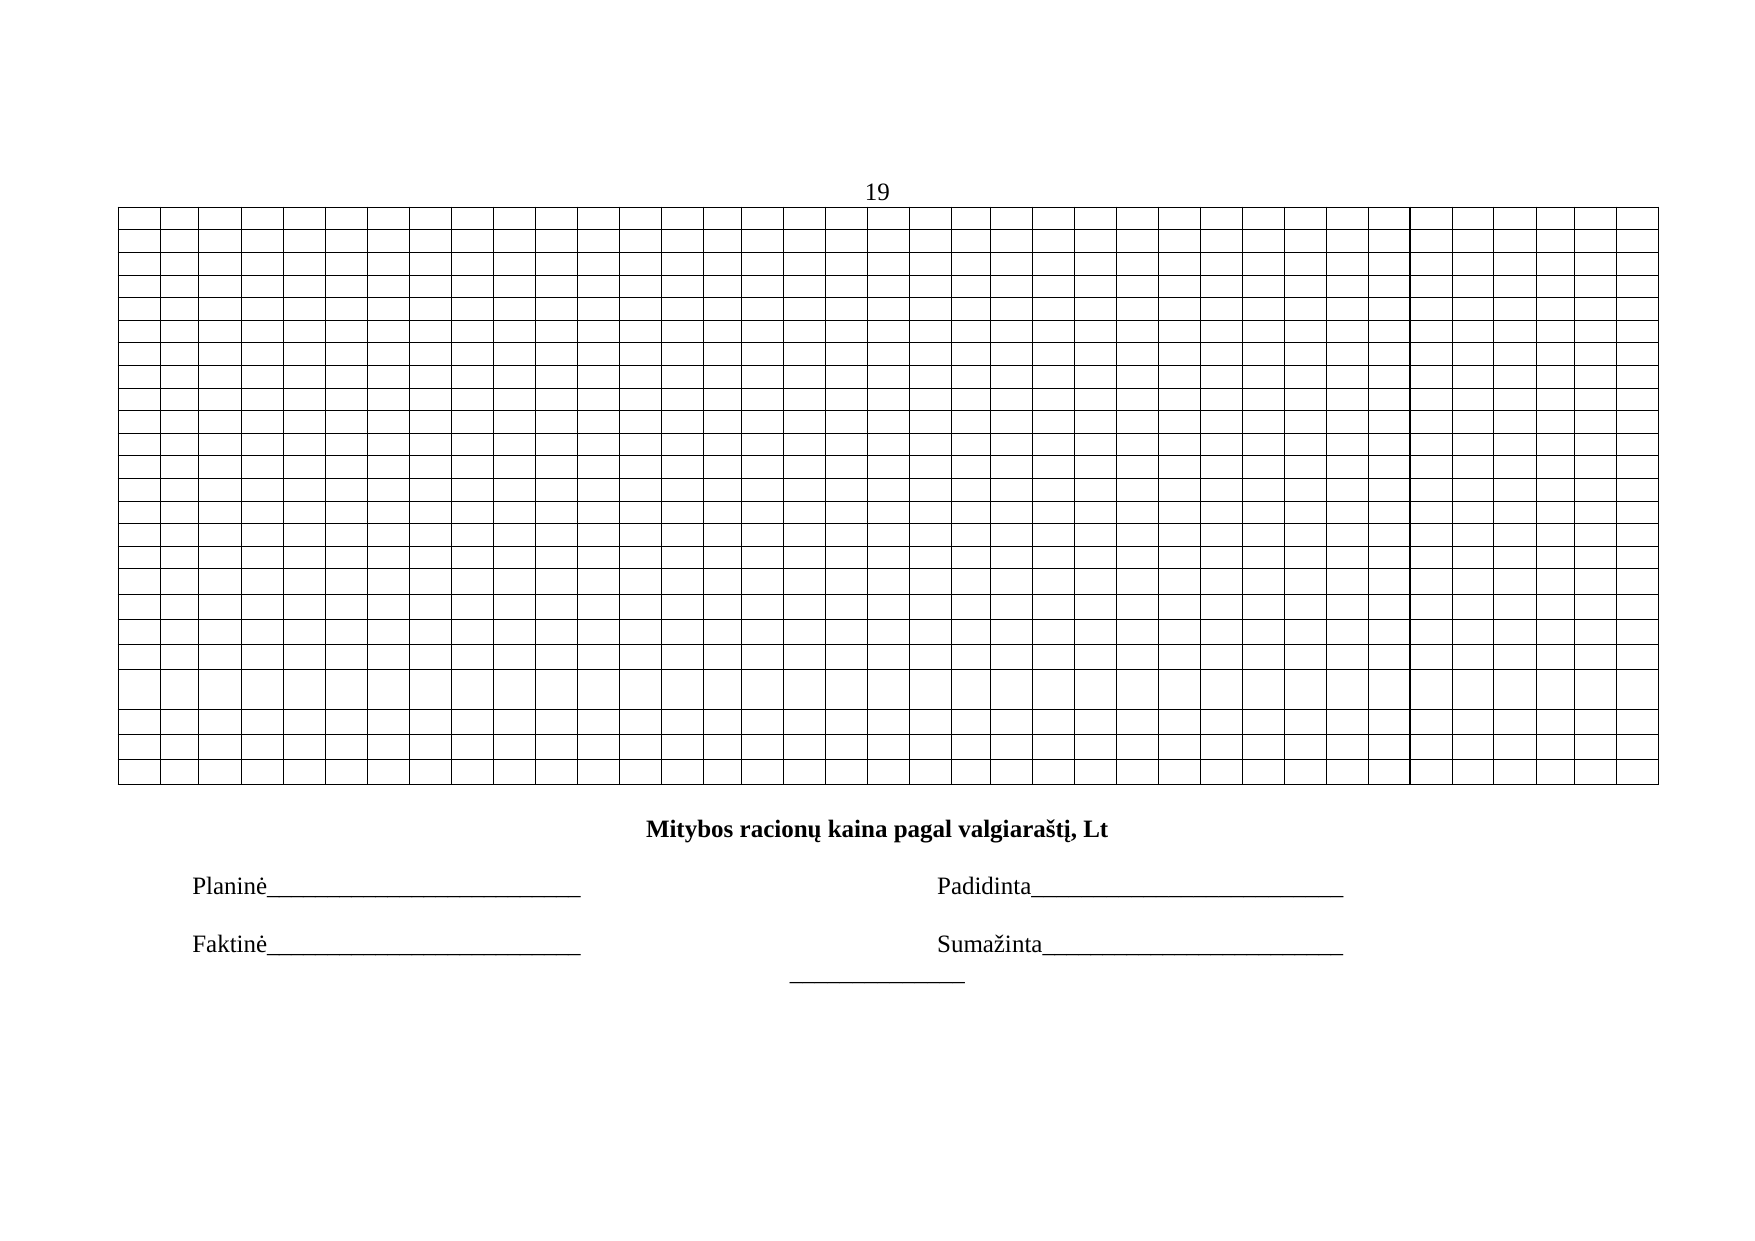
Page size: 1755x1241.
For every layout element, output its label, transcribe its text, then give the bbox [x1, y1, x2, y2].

table_cell [410, 502, 451, 523]
table_cell [742, 434, 783, 455]
table_cell [620, 524, 661, 546]
table_cell [620, 276, 661, 297]
table_cell [1617, 524, 1658, 546]
table_cell [868, 434, 909, 455]
table_cell [1411, 321, 1452, 342]
table_cell [410, 620, 451, 644]
table_cell [1369, 620, 1409, 644]
table_cell [326, 389, 367, 410]
table_cell [1159, 456, 1200, 478]
table_cell [1411, 710, 1452, 734]
table_cell [368, 670, 409, 709]
table_cell [1159, 434, 1200, 455]
table_cell [784, 208, 825, 229]
table_cell [1453, 547, 1493, 568]
table_cell [1537, 620, 1574, 644]
table_cell [1243, 208, 1284, 229]
table_cell [1411, 276, 1452, 297]
table_cell [952, 434, 990, 455]
table_cell [161, 208, 198, 229]
table_cell [326, 502, 367, 523]
table_cell [578, 230, 619, 252]
table_cell [991, 230, 1032, 252]
table_cell [1411, 411, 1452, 433]
table_cell [536, 502, 577, 523]
table_cell [1201, 411, 1242, 433]
table_cell [1075, 502, 1116, 523]
table_cell [826, 411, 867, 433]
table_cell [868, 735, 909, 759]
table_cell [578, 735, 619, 759]
table_cell [1033, 710, 1074, 734]
table_cell [1617, 230, 1658, 252]
table_cell [326, 524, 367, 546]
table_cell [1575, 479, 1616, 501]
table_cell [578, 434, 619, 455]
table_cell [662, 208, 703, 229]
table_cell [242, 547, 283, 568]
table_cell [662, 620, 703, 644]
table_cell [1537, 595, 1574, 618]
table_cell [1075, 645, 1116, 669]
table_cell [620, 645, 661, 669]
table_cell [1159, 366, 1200, 387]
table_cell [1453, 479, 1493, 501]
table_cell [1617, 321, 1658, 342]
table_cell [452, 298, 493, 320]
table_cell [868, 595, 909, 618]
table_cell [161, 230, 198, 252]
table_cell [742, 645, 783, 669]
table_cell [742, 670, 783, 709]
table_cell [410, 569, 451, 593]
table_cell [620, 502, 661, 523]
table_cell [742, 502, 783, 523]
table_cell [1201, 670, 1242, 709]
table_cell [1453, 343, 1493, 365]
table_cell [662, 411, 703, 433]
table_cell [1327, 230, 1368, 252]
table_cell [1075, 456, 1116, 478]
table_cell [494, 208, 535, 229]
table_cell [910, 321, 951, 342]
table_cell [1617, 411, 1658, 433]
table_cell [452, 710, 493, 734]
table_cell [1327, 645, 1368, 669]
table_cell [1033, 760, 1074, 784]
table_cell [991, 253, 1032, 274]
table_cell [826, 502, 867, 523]
table_cell [1285, 645, 1326, 669]
table_cell [1453, 524, 1493, 546]
table_cell [1243, 569, 1284, 593]
table_cell [1201, 735, 1242, 759]
table_cell [1537, 321, 1574, 342]
table_cell [536, 321, 577, 342]
table_cell [620, 595, 661, 618]
table_cell [1075, 569, 1116, 593]
table_cell [1159, 276, 1200, 297]
table_cell [1285, 230, 1326, 252]
table_cell [991, 321, 1032, 342]
table_cell [326, 208, 367, 229]
table_cell [326, 343, 367, 365]
table_cell [242, 276, 283, 297]
table_cell [868, 524, 909, 546]
table_cell [494, 670, 535, 709]
table_cell [284, 298, 325, 320]
table_cell [742, 760, 783, 784]
table_cell [1537, 343, 1574, 365]
table_cell [1575, 595, 1616, 618]
table_cell [1285, 502, 1326, 523]
table_cell [452, 366, 493, 387]
table_cell [1201, 253, 1242, 274]
table_cell [1075, 670, 1116, 709]
table_cell [826, 524, 867, 546]
table_cell [784, 389, 825, 410]
table_cell [494, 456, 535, 478]
table_cell [1537, 645, 1574, 669]
table_cell [1201, 645, 1242, 669]
table_cell [826, 253, 867, 274]
table_cell [991, 479, 1032, 501]
table_cell [494, 389, 535, 410]
table_cell [161, 253, 198, 274]
table_cell [1033, 569, 1074, 593]
table_cell [991, 735, 1032, 759]
table_cell [161, 645, 198, 669]
table_cell [952, 760, 990, 784]
table_cell [1575, 366, 1616, 387]
table_cell [1033, 595, 1074, 618]
table_cell [704, 524, 741, 546]
table_cell [991, 502, 1032, 523]
table_cell [952, 547, 990, 568]
table_cell [1159, 620, 1200, 644]
table_cell [910, 569, 951, 593]
table_cell [161, 595, 198, 618]
table_cell [620, 456, 661, 478]
table_cell [1285, 547, 1326, 568]
table_cell [1117, 760, 1158, 784]
table_cell [620, 479, 661, 501]
table_cell [119, 710, 160, 734]
table_cell [1285, 479, 1326, 501]
table_cell [242, 595, 283, 618]
table_cell [1369, 456, 1409, 478]
table_cell [704, 298, 741, 320]
table_cell [1494, 524, 1536, 546]
table_cell [578, 502, 619, 523]
table_cell [868, 502, 909, 523]
table_cell [368, 208, 409, 229]
table_cell [1285, 343, 1326, 365]
table_cell [742, 479, 783, 501]
table_cell [1285, 524, 1326, 546]
table_cell [536, 524, 577, 546]
table_cell [952, 645, 990, 669]
table_cell [1575, 230, 1616, 252]
table_cell [1159, 253, 1200, 274]
table_cell [1494, 620, 1536, 644]
table_cell [578, 670, 619, 709]
table_cell [368, 434, 409, 455]
table_cell [1411, 208, 1452, 229]
table_cell [1075, 710, 1116, 734]
table_cell [578, 208, 619, 229]
table_cell [784, 366, 825, 387]
table_cell [1117, 645, 1158, 669]
table_cell [868, 569, 909, 593]
table_cell [161, 569, 198, 593]
table_cell [868, 389, 909, 410]
table_cell [1369, 710, 1409, 734]
table_cell [1411, 735, 1452, 759]
table_cell [704, 569, 741, 593]
table_cell [1453, 411, 1493, 433]
table_cell [1033, 735, 1074, 759]
table_cell [662, 276, 703, 297]
table_cell [494, 620, 535, 644]
table_cell [1075, 595, 1116, 618]
table_cell [620, 620, 661, 644]
table_cell [368, 645, 409, 669]
table_cell [1327, 343, 1368, 365]
table_cell [368, 253, 409, 274]
table_cell [1201, 208, 1242, 229]
table_cell [1285, 298, 1326, 320]
table_cell [368, 760, 409, 784]
table_cell [1033, 645, 1074, 669]
table_cell [1617, 298, 1658, 320]
table_cell [784, 276, 825, 297]
table_cell [1285, 411, 1326, 433]
table_cell [991, 760, 1032, 784]
table_cell [1201, 389, 1242, 410]
table_cell [1453, 595, 1493, 618]
table_cell [952, 366, 990, 387]
table_cell [1453, 760, 1493, 784]
table_cell [1617, 620, 1658, 644]
table_cell [1369, 389, 1409, 410]
table_cell [199, 208, 241, 229]
text Mitybos racionų kaina pagal valgiaraštį, Lt [118, 814, 1636, 842]
table_cell [1117, 321, 1158, 342]
table_cell [991, 343, 1032, 365]
table_cell [742, 595, 783, 618]
table_cell [1117, 411, 1158, 433]
table_cell [578, 645, 619, 669]
table_cell [1117, 389, 1158, 410]
table_cell [410, 434, 451, 455]
table_cell [991, 456, 1032, 478]
table_cell [1075, 524, 1116, 546]
table_cell [1285, 208, 1326, 229]
table_cell [368, 735, 409, 759]
table_cell [1159, 298, 1200, 320]
table_cell [1327, 595, 1368, 618]
table_cell [1537, 389, 1574, 410]
table_cell [578, 524, 619, 546]
table_cell [1243, 710, 1284, 734]
table_cell [326, 569, 367, 593]
table_cell [784, 343, 825, 365]
table_cell [704, 389, 741, 410]
table_cell [119, 208, 160, 229]
table_cell [1033, 456, 1074, 478]
table_cell [199, 670, 241, 709]
table_cell [578, 710, 619, 734]
table_cell [826, 343, 867, 365]
table_cell [242, 343, 283, 365]
table_cell [1201, 434, 1242, 455]
table_cell [1201, 760, 1242, 784]
table_cell [1494, 670, 1536, 709]
table_cell [1617, 479, 1658, 501]
table_cell [826, 456, 867, 478]
table_cell [1117, 502, 1158, 523]
table_cell [578, 389, 619, 410]
table_cell [868, 276, 909, 297]
table_cell [1575, 208, 1616, 229]
table_cell [578, 620, 619, 644]
table_cell [1411, 524, 1452, 546]
table_cell [952, 456, 990, 478]
table_cell [1117, 710, 1158, 734]
table_cell [1369, 760, 1409, 784]
table_cell [704, 434, 741, 455]
table_cell [242, 620, 283, 644]
table_cell [578, 253, 619, 274]
table_cell [199, 389, 241, 410]
table_cell [1033, 366, 1074, 387]
table_cell [1201, 620, 1242, 644]
table_cell [161, 276, 198, 297]
table_cell [868, 321, 909, 342]
table_cell [1453, 298, 1493, 320]
table_cell [1617, 569, 1658, 593]
table_cell [242, 298, 283, 320]
table_cell [1494, 366, 1536, 387]
table_cell [452, 645, 493, 669]
table_cell [1537, 298, 1574, 320]
table_cell [991, 298, 1032, 320]
table_cell [826, 298, 867, 320]
table_cell [784, 645, 825, 669]
table_cell [662, 595, 703, 618]
table_cell [1117, 230, 1158, 252]
table_cell [662, 230, 703, 252]
table_cell [1117, 434, 1158, 455]
table_cell [742, 411, 783, 433]
table_cell [1453, 456, 1493, 478]
table_cell [242, 208, 283, 229]
table_cell [1494, 253, 1536, 274]
table_cell [284, 456, 325, 478]
table_cell [1033, 479, 1074, 501]
table_cell [284, 760, 325, 784]
table_cell [1201, 276, 1242, 297]
table_cell [784, 253, 825, 274]
table_cell [910, 760, 951, 784]
table_cell [1327, 760, 1368, 784]
table_cell [242, 710, 283, 734]
table_cell [1575, 735, 1616, 759]
table_cell [952, 253, 990, 274]
table_cell [784, 321, 825, 342]
table_cell [1453, 230, 1493, 252]
table_cell [119, 366, 160, 387]
table_cell [826, 710, 867, 734]
table_cell [1411, 645, 1452, 669]
table_cell [1494, 569, 1536, 593]
table_cell [452, 760, 493, 784]
table_cell [1243, 389, 1284, 410]
table_cell [199, 595, 241, 618]
table_cell [119, 456, 160, 478]
table_cell [742, 321, 783, 342]
table_cell [326, 434, 367, 455]
table_cell [1453, 253, 1493, 274]
table_cell [1075, 620, 1116, 644]
table_cell [704, 735, 741, 759]
table_cell [826, 760, 867, 784]
table_cell [620, 569, 661, 593]
table_cell [910, 389, 951, 410]
table_cell [1537, 456, 1574, 478]
table_cell [326, 479, 367, 501]
table_cell [1494, 343, 1536, 365]
table_cell [368, 321, 409, 342]
table_cell [119, 569, 160, 593]
table_cell [1575, 569, 1616, 593]
table_cell [1617, 366, 1658, 387]
table_cell [452, 547, 493, 568]
table_cell [868, 645, 909, 669]
table_cell [536, 343, 577, 365]
table_cell [242, 389, 283, 410]
table_cell [1075, 230, 1116, 252]
table_cell [1159, 670, 1200, 709]
table_cell [119, 760, 160, 784]
table_cell [536, 569, 577, 593]
table_cell [199, 620, 241, 644]
table_cell [1369, 230, 1409, 252]
table_cell [1494, 434, 1536, 455]
table_cell [991, 411, 1032, 433]
table_cell [910, 230, 951, 252]
table_cell [620, 760, 661, 784]
table_cell [1617, 456, 1658, 478]
table_cell [910, 298, 951, 320]
table_cell [1575, 456, 1616, 478]
table_cell [578, 411, 619, 433]
table_cell [1453, 620, 1493, 644]
table_cell [620, 710, 661, 734]
table_cell [952, 389, 990, 410]
table_cell [1411, 389, 1452, 410]
table_cell [1537, 735, 1574, 759]
table_cell [1159, 411, 1200, 433]
table_cell [199, 456, 241, 478]
table_cell [452, 456, 493, 478]
table_cell [1369, 502, 1409, 523]
table_cell [199, 276, 241, 297]
table_cell [161, 321, 198, 342]
table_cell [1537, 569, 1574, 593]
table_cell [826, 479, 867, 501]
table_cell [199, 230, 241, 252]
table_cell [704, 760, 741, 784]
table_cell [494, 366, 535, 387]
table_cell [326, 456, 367, 478]
table_cell [1575, 298, 1616, 320]
table_cell [284, 569, 325, 593]
table_cell [1159, 524, 1200, 546]
table_cell [1285, 321, 1326, 342]
table_cell [1033, 524, 1074, 546]
table_cell [494, 547, 535, 568]
table_cell [991, 670, 1032, 709]
table_cell [910, 620, 951, 644]
table_cell [662, 735, 703, 759]
table_cell [1327, 456, 1368, 478]
table_cell [1453, 502, 1493, 523]
table_cell [1327, 569, 1368, 593]
table_cell [1117, 547, 1158, 568]
table_cell [1411, 230, 1452, 252]
table_cell [494, 735, 535, 759]
table_cell [826, 735, 867, 759]
table_cell [368, 343, 409, 365]
table_cell [1285, 569, 1326, 593]
table_cell [161, 760, 198, 784]
table_cell [1159, 343, 1200, 365]
table_cell [536, 760, 577, 784]
table_cell [952, 524, 990, 546]
table_cell [868, 456, 909, 478]
table_cell [991, 710, 1032, 734]
table_cell [536, 208, 577, 229]
table_cell [620, 230, 661, 252]
table_cell [1537, 411, 1574, 433]
table_cell [536, 670, 577, 709]
table_cell [1117, 253, 1158, 274]
table_cell [910, 434, 951, 455]
table_cell [1411, 595, 1452, 618]
table_cell [326, 230, 367, 252]
table_cell [1033, 389, 1074, 410]
table_cell [620, 366, 661, 387]
table_cell [1537, 710, 1574, 734]
table_cell [784, 735, 825, 759]
table_cell [826, 389, 867, 410]
table_cell [452, 735, 493, 759]
table_cell [452, 389, 493, 410]
table_cell [578, 456, 619, 478]
table_cell [1411, 547, 1452, 568]
table_cell [1537, 253, 1574, 274]
table_cell [494, 434, 535, 455]
table_cell [410, 343, 451, 365]
table_cell [1243, 298, 1284, 320]
table_cell [1494, 208, 1536, 229]
table_cell [242, 645, 283, 669]
table_cell [368, 411, 409, 433]
table_cell [1075, 321, 1116, 342]
table_cell [662, 569, 703, 593]
table_cell [1285, 456, 1326, 478]
table_cell [742, 343, 783, 365]
table_cell [161, 524, 198, 546]
table_cell [784, 547, 825, 568]
table_cell [1369, 569, 1409, 593]
table_cell [326, 253, 367, 274]
table_cell [826, 276, 867, 297]
table_cell [1285, 253, 1326, 274]
table_cell [704, 208, 741, 229]
table_cell [1117, 479, 1158, 501]
table_cell [991, 547, 1032, 568]
table_cell [284, 670, 325, 709]
table_cell [284, 230, 325, 252]
table_cell [410, 670, 451, 709]
table_cell [1159, 321, 1200, 342]
table_cell [1617, 343, 1658, 365]
table_cell [826, 208, 867, 229]
table_cell [1575, 502, 1616, 523]
table_cell [952, 502, 990, 523]
table_cell [1369, 276, 1409, 297]
table_cell [1453, 735, 1493, 759]
table_cell [1453, 389, 1493, 410]
table_cell [1243, 620, 1284, 644]
table_cell [161, 456, 198, 478]
table_cell [1369, 321, 1409, 342]
table_cell [536, 230, 577, 252]
table_cell [1575, 276, 1616, 297]
table_cell [199, 645, 241, 669]
table_cell [161, 366, 198, 387]
table_cell [704, 276, 741, 297]
table_cell [410, 760, 451, 784]
table_cell [826, 547, 867, 568]
table_cell [326, 276, 367, 297]
table_cell [242, 230, 283, 252]
table_cell [1033, 343, 1074, 365]
table_cell [326, 321, 367, 342]
table_cell [826, 321, 867, 342]
table_cell [742, 253, 783, 274]
table_cell [704, 479, 741, 501]
table_cell [952, 710, 990, 734]
table_cell [868, 366, 909, 387]
table_cell [1411, 502, 1452, 523]
table_cell [620, 411, 661, 433]
table_cell [119, 321, 160, 342]
table_cell [1617, 502, 1658, 523]
table_cell [1369, 366, 1409, 387]
table_cell [1537, 276, 1574, 297]
table_cell [1327, 253, 1368, 274]
table_cell [119, 253, 160, 274]
table_cell [1537, 208, 1574, 229]
table_cell [1575, 411, 1616, 433]
table_cell [620, 343, 661, 365]
table_cell [1075, 760, 1116, 784]
table_cell [1494, 502, 1536, 523]
table_cell [452, 253, 493, 274]
table_cell [1075, 479, 1116, 501]
table_cell [536, 434, 577, 455]
table_cell [910, 456, 951, 478]
table_cell [742, 456, 783, 478]
table_cell [284, 595, 325, 618]
table_cell [1327, 411, 1368, 433]
table_cell [1201, 298, 1242, 320]
table_cell [742, 569, 783, 593]
table_cell [910, 710, 951, 734]
table_cell [326, 760, 367, 784]
table_cell [368, 456, 409, 478]
table_cell [910, 411, 951, 433]
table_cell [1327, 389, 1368, 410]
table_cell [952, 670, 990, 709]
table_cell [284, 645, 325, 669]
table_cell [868, 253, 909, 274]
text ______________ [118, 957, 1636, 986]
table_cell [910, 276, 951, 297]
table_cell [161, 710, 198, 734]
table_cell [536, 710, 577, 734]
table_cell [119, 230, 160, 252]
table_cell [868, 298, 909, 320]
table_cell [1243, 276, 1284, 297]
table_cell [368, 479, 409, 501]
table_cell [119, 434, 160, 455]
table_cell [1369, 479, 1409, 501]
table_cell [410, 276, 451, 297]
table_cell [1033, 276, 1074, 297]
table_cell [1617, 760, 1658, 784]
table_cell [284, 366, 325, 387]
table_cell [1033, 434, 1074, 455]
table_cell [1327, 479, 1368, 501]
table_cell [784, 620, 825, 644]
table_cell [826, 595, 867, 618]
table_cell [826, 645, 867, 669]
table_cell [704, 230, 741, 252]
table_cell [991, 620, 1032, 644]
table_cell [161, 389, 198, 410]
table_cell [742, 524, 783, 546]
table_cell [368, 366, 409, 387]
table_cell [1369, 524, 1409, 546]
table_cell [784, 710, 825, 734]
table_cell [1159, 389, 1200, 410]
table_cell [199, 298, 241, 320]
table_cell [326, 670, 367, 709]
table_cell [1243, 343, 1284, 365]
table_cell [410, 710, 451, 734]
table_cell [1537, 366, 1574, 387]
table_cell [784, 569, 825, 593]
table_cell [119, 411, 160, 433]
table_cell [1285, 760, 1326, 784]
table_cell [1411, 343, 1452, 365]
table_cell [704, 670, 741, 709]
table_cell [1243, 547, 1284, 568]
table_cell [1243, 456, 1284, 478]
table_cell [452, 595, 493, 618]
table_cell [910, 366, 951, 387]
table_cell [868, 343, 909, 365]
table_cell [1494, 645, 1536, 669]
table_cell [161, 620, 198, 644]
table_cell [119, 524, 160, 546]
table_cell [199, 569, 241, 593]
table_cell [1327, 276, 1368, 297]
table_cell [494, 645, 535, 669]
table_cell [119, 645, 160, 669]
table_cell [1201, 366, 1242, 387]
table_cell [784, 298, 825, 320]
table_cell [578, 479, 619, 501]
table_cell [578, 569, 619, 593]
table_cell [620, 735, 661, 759]
table_cell [1117, 276, 1158, 297]
table_cell [326, 645, 367, 669]
table_cell [494, 411, 535, 433]
table_cell [952, 321, 990, 342]
table_cell [161, 735, 198, 759]
table_cell [1285, 735, 1326, 759]
table_cell [1494, 298, 1536, 320]
table_cell [662, 434, 703, 455]
table_cell [1327, 620, 1368, 644]
table_cell [536, 389, 577, 410]
table_cell [284, 524, 325, 546]
table_cell [1201, 343, 1242, 365]
table_cell [704, 645, 741, 669]
table_cell [1369, 208, 1409, 229]
table_cell [1075, 208, 1116, 229]
table_cell [1201, 230, 1242, 252]
table_cell [991, 645, 1032, 669]
table_cell [784, 434, 825, 455]
table_cell [242, 524, 283, 546]
table_cell [991, 276, 1032, 297]
table_cell [326, 735, 367, 759]
table_cell [784, 595, 825, 618]
table_cell [284, 389, 325, 410]
table_cell [284, 253, 325, 274]
table_cell [1159, 502, 1200, 523]
table_cell [1537, 670, 1574, 709]
table_cell [1243, 735, 1284, 759]
table_cell [1243, 502, 1284, 523]
table_cell [1369, 411, 1409, 433]
table_cell [536, 620, 577, 644]
table_cell [704, 595, 741, 618]
table_cell [1033, 670, 1074, 709]
table_cell [1243, 524, 1284, 546]
table_cell [1537, 230, 1574, 252]
table_cell [952, 208, 990, 229]
table_cell [1494, 479, 1536, 501]
table_cell [662, 670, 703, 709]
table_cell [1327, 502, 1368, 523]
table_cell [1411, 456, 1452, 478]
table_cell [494, 321, 535, 342]
table_cell [199, 253, 241, 274]
table_cell [1369, 595, 1409, 618]
table_cell [284, 321, 325, 342]
table_cell [119, 670, 160, 709]
table_cell [704, 547, 741, 568]
table_cell [410, 547, 451, 568]
table_cell [1033, 253, 1074, 274]
table_cell [1033, 208, 1074, 229]
table_cell [1617, 735, 1658, 759]
table_cell [662, 524, 703, 546]
table_cell [494, 760, 535, 784]
table_cell [326, 595, 367, 618]
table_cell [161, 411, 198, 433]
table_cell [1033, 230, 1074, 252]
table_cell [452, 208, 493, 229]
table_cell [1075, 389, 1116, 410]
table_cell [991, 569, 1032, 593]
table_cell [368, 276, 409, 297]
table_cell [910, 547, 951, 568]
table_cell [199, 710, 241, 734]
table_cell [1453, 670, 1493, 709]
table_cell [1327, 208, 1368, 229]
table_cell [494, 710, 535, 734]
table_cell [952, 276, 990, 297]
table_cell [410, 595, 451, 618]
table_cell [1494, 456, 1536, 478]
table_cell [199, 321, 241, 342]
table_cell [1369, 434, 1409, 455]
table_cell [119, 547, 160, 568]
table_cell [910, 645, 951, 669]
table_cell [868, 547, 909, 568]
table_cell [326, 298, 367, 320]
table_cell [410, 230, 451, 252]
table_cell [784, 230, 825, 252]
table_cell [620, 208, 661, 229]
table_cell [536, 735, 577, 759]
table_cell [119, 389, 160, 410]
table_cell [410, 321, 451, 342]
table_cell [742, 276, 783, 297]
table_cell [1243, 321, 1284, 342]
table_cell [161, 547, 198, 568]
table_cell [199, 547, 241, 568]
table_cell [868, 760, 909, 784]
table_cell [161, 343, 198, 365]
table_cell [368, 710, 409, 734]
table_cell [494, 230, 535, 252]
table_cell [1243, 230, 1284, 252]
table_cell [1494, 547, 1536, 568]
table_cell [662, 298, 703, 320]
table_cell [1243, 645, 1284, 669]
table_cell [199, 479, 241, 501]
table_cell [1575, 670, 1616, 709]
table_cell [952, 735, 990, 759]
table_cell [1117, 670, 1158, 709]
table_cell [452, 230, 493, 252]
table_cell [1411, 253, 1452, 274]
table_cell [910, 524, 951, 546]
table_cell [910, 479, 951, 501]
table_cell [1159, 208, 1200, 229]
table_cell [284, 434, 325, 455]
table_cell [1243, 253, 1284, 274]
table_cell [868, 479, 909, 501]
table_cell [704, 502, 741, 523]
table_cell [784, 502, 825, 523]
table_cell [1159, 569, 1200, 593]
table_cell [784, 670, 825, 709]
table_cell [326, 547, 367, 568]
table_cell [1243, 411, 1284, 433]
table_cell [1159, 645, 1200, 669]
table_cell [284, 343, 325, 365]
table_cell [620, 321, 661, 342]
table_cell [410, 456, 451, 478]
table_cell [242, 670, 283, 709]
table_cell [1617, 276, 1658, 297]
table_cell [284, 735, 325, 759]
table_cell [284, 276, 325, 297]
table_cell [1285, 595, 1326, 618]
table_cell [1453, 434, 1493, 455]
table_cell [119, 276, 160, 297]
table_cell [452, 670, 493, 709]
table_cell [452, 479, 493, 501]
table_cell [578, 298, 619, 320]
table_cell [1369, 253, 1409, 274]
table_cell [161, 670, 198, 709]
table_cell [1453, 208, 1493, 229]
table_cell [1453, 645, 1493, 669]
table_cell [1411, 620, 1452, 644]
table_cell [784, 411, 825, 433]
table_cell [1617, 710, 1658, 734]
table_cell [368, 389, 409, 410]
table_cell [1369, 735, 1409, 759]
table_cell [494, 479, 535, 501]
table_cell [662, 366, 703, 387]
table_cell [1537, 760, 1574, 784]
table_cell [452, 343, 493, 365]
table_cell [868, 411, 909, 433]
table_cell [1285, 366, 1326, 387]
table_cell [1159, 479, 1200, 501]
table_cell [991, 434, 1032, 455]
table_cell [242, 366, 283, 387]
table_cell [952, 298, 990, 320]
table_cell [662, 479, 703, 501]
table_cell [1159, 710, 1200, 734]
table_cell [742, 230, 783, 252]
table_cell [991, 595, 1032, 618]
table_cell [1617, 670, 1658, 709]
table_cell [578, 547, 619, 568]
table_cell [452, 411, 493, 433]
table_cell [578, 343, 619, 365]
table_cell [1201, 595, 1242, 618]
table_cell [1411, 366, 1452, 387]
table_cell [410, 735, 451, 759]
table_cell [494, 502, 535, 523]
table_cell [284, 479, 325, 501]
table_cell [242, 456, 283, 478]
table_cell [284, 502, 325, 523]
table_cell [1537, 524, 1574, 546]
table_cell [704, 411, 741, 433]
table_cell [368, 524, 409, 546]
table_cell [620, 547, 661, 568]
table_cell [1575, 620, 1616, 644]
table_cell [326, 366, 367, 387]
table_cell [704, 253, 741, 274]
table_cell [1159, 735, 1200, 759]
table_cell [242, 760, 283, 784]
table_cell [1285, 620, 1326, 644]
table_cell [199, 434, 241, 455]
table_cell [536, 298, 577, 320]
table_cell [1327, 547, 1368, 568]
text Planinė Padidinta [118, 871, 1636, 900]
table_cell [1411, 479, 1452, 501]
table_cell [910, 670, 951, 709]
table_cell [242, 502, 283, 523]
table_cell [742, 366, 783, 387]
table_cell [952, 411, 990, 433]
table_cell [1201, 547, 1242, 568]
table_cell [1617, 208, 1658, 229]
table_cell [991, 208, 1032, 229]
table_cell [1117, 620, 1158, 644]
table_cell [1327, 434, 1368, 455]
table_cell [452, 524, 493, 546]
table_cell [704, 620, 741, 644]
table_cell [868, 230, 909, 252]
table_cell [1117, 735, 1158, 759]
table_cell [704, 456, 741, 478]
table_cell [868, 208, 909, 229]
table_cell [1575, 389, 1616, 410]
table_cell [368, 620, 409, 644]
table_cell [1117, 524, 1158, 546]
table_cell [1575, 434, 1616, 455]
table_cell [704, 366, 741, 387]
table_cell [368, 569, 409, 593]
table_cell [662, 645, 703, 669]
table_cell [242, 735, 283, 759]
table_cell [1537, 479, 1574, 501]
table_cell [1201, 456, 1242, 478]
table_cell [1201, 502, 1242, 523]
table_cell [662, 343, 703, 365]
table_cell [1453, 366, 1493, 387]
table_cell [1575, 343, 1616, 365]
table_cell [536, 366, 577, 387]
table_cell [1327, 321, 1368, 342]
table_cell [742, 735, 783, 759]
table_cell [1159, 547, 1200, 568]
table_cell [161, 502, 198, 523]
table_cell [494, 298, 535, 320]
table_cell [326, 710, 367, 734]
table_cell [1159, 595, 1200, 618]
table_cell [952, 569, 990, 593]
table_cell [662, 321, 703, 342]
table_cell [326, 620, 367, 644]
table_cell [910, 502, 951, 523]
table_cell [1243, 595, 1284, 618]
table_cell [784, 456, 825, 478]
table_cell [1411, 760, 1452, 784]
table_cell [1075, 411, 1116, 433]
table_cell [1075, 735, 1116, 759]
table_cell [1575, 547, 1616, 568]
table_cell [242, 321, 283, 342]
table_cell [1159, 230, 1200, 252]
table_cell [1285, 434, 1326, 455]
table_cell [1575, 321, 1616, 342]
table_cell [742, 208, 783, 229]
table_cell [1075, 343, 1116, 365]
table_cell [1494, 230, 1536, 252]
table_cell [199, 760, 241, 784]
table_cell [199, 524, 241, 546]
table_cell [284, 411, 325, 433]
table_cell [284, 208, 325, 229]
table_cell [910, 208, 951, 229]
table_cell [910, 343, 951, 365]
table_cell [536, 456, 577, 478]
table_cell [952, 343, 990, 365]
table_cell [536, 253, 577, 274]
table_cell [1327, 710, 1368, 734]
table_cell [1117, 456, 1158, 478]
table_cell [1075, 366, 1116, 387]
table_cell [1411, 434, 1452, 455]
table_cell [536, 547, 577, 568]
table_cell [1243, 366, 1284, 387]
table_cell [368, 230, 409, 252]
table_cell [578, 321, 619, 342]
table_cell [784, 760, 825, 784]
table_cell [1411, 670, 1452, 709]
table_cell [620, 253, 661, 274]
table_cell [284, 620, 325, 644]
table_cell [578, 760, 619, 784]
table_cell [536, 595, 577, 618]
table_cell [662, 389, 703, 410]
table_cell [1327, 735, 1368, 759]
table_cell [1243, 434, 1284, 455]
table_cell [494, 343, 535, 365]
table_cell [368, 547, 409, 568]
table_cell [410, 411, 451, 433]
table_cell [1285, 389, 1326, 410]
table_cell [1201, 569, 1242, 593]
table_cell [784, 479, 825, 501]
table_cell [199, 411, 241, 433]
table_cell [1285, 670, 1326, 709]
table_cell [1617, 645, 1658, 669]
table_cell [1494, 760, 1536, 784]
table_cell [1369, 547, 1409, 568]
table_cell [242, 411, 283, 433]
table_cell [1617, 389, 1658, 410]
table_cell [410, 389, 451, 410]
table_cell [1327, 670, 1368, 709]
table_cell [662, 547, 703, 568]
table_cell [161, 434, 198, 455]
table_cell [784, 524, 825, 546]
table_cell [868, 670, 909, 709]
table_cell [199, 502, 241, 523]
table_cell [1494, 321, 1536, 342]
table_cell [119, 479, 160, 501]
table_cell [620, 389, 661, 410]
table_cell [410, 366, 451, 387]
table_cell [662, 760, 703, 784]
table_cell [952, 620, 990, 644]
table_cell [199, 366, 241, 387]
table_cell [1117, 366, 1158, 387]
table_cell [368, 502, 409, 523]
table_cell [952, 230, 990, 252]
table_cell [119, 620, 160, 644]
table_cell [1575, 253, 1616, 274]
table_cell [1033, 502, 1074, 523]
table_cell [161, 298, 198, 320]
table_cell [1117, 208, 1158, 229]
table_cell [119, 595, 160, 618]
table_cell [704, 343, 741, 365]
table_cell [494, 569, 535, 593]
table_cell [1117, 343, 1158, 365]
table_cell [1369, 343, 1409, 365]
table_cell [119, 343, 160, 365]
text Faktinė Sumažinta [118, 929, 1636, 957]
table_cell [952, 595, 990, 618]
table_cell [1075, 298, 1116, 320]
table_cell [1033, 298, 1074, 320]
table_cell [368, 298, 409, 320]
table_cell [536, 479, 577, 501]
table_cell [742, 389, 783, 410]
table_cell [536, 645, 577, 669]
table_cell [742, 547, 783, 568]
table_cell [1075, 276, 1116, 297]
table_cell [119, 502, 160, 523]
table_cell [536, 411, 577, 433]
table_cell [1537, 434, 1574, 455]
table_cell [1494, 389, 1536, 410]
table_cell [1201, 479, 1242, 501]
table_cell [452, 502, 493, 523]
table_cell [1453, 276, 1493, 297]
table_cell [1537, 547, 1574, 568]
table_cell [1411, 569, 1452, 593]
table_cell [1617, 253, 1658, 274]
table_cell [868, 710, 909, 734]
table_cell [242, 434, 283, 455]
table_cell [662, 456, 703, 478]
table_cell [410, 253, 451, 274]
table_cell [1243, 670, 1284, 709]
table_cell [1411, 298, 1452, 320]
table_cell [826, 569, 867, 593]
table_cell [991, 389, 1032, 410]
table_cell [452, 276, 493, 297]
table_cell [119, 735, 160, 759]
table_cell [494, 524, 535, 546]
table_cell [991, 366, 1032, 387]
table_cell [452, 321, 493, 342]
table_cell [1117, 595, 1158, 618]
table_cell [1617, 434, 1658, 455]
table_cell [1075, 434, 1116, 455]
table_cell [452, 434, 493, 455]
table_cell [1494, 411, 1536, 433]
table_cell [1575, 524, 1616, 546]
table_cell [1285, 710, 1326, 734]
table_cell [1494, 710, 1536, 734]
table_cell [1494, 735, 1536, 759]
table_cell [1243, 760, 1284, 784]
table_cell [1369, 670, 1409, 709]
table_cell [242, 569, 283, 593]
table_cell [868, 620, 909, 644]
table_cell [494, 276, 535, 297]
table_cell [742, 710, 783, 734]
table_cell [1453, 569, 1493, 593]
table_cell [1369, 298, 1409, 320]
table_cell [1033, 321, 1074, 342]
table_cell [1117, 298, 1158, 320]
table_cell [242, 253, 283, 274]
table_cell [742, 620, 783, 644]
table_cell [1327, 366, 1368, 387]
table_cell [410, 298, 451, 320]
table_cell [284, 710, 325, 734]
table_cell [1537, 502, 1574, 523]
table_cell [284, 547, 325, 568]
table_cell [1285, 276, 1326, 297]
table_cell [826, 230, 867, 252]
table_cell [662, 502, 703, 523]
table_cell [1075, 253, 1116, 274]
table_cell [1617, 547, 1658, 568]
table_cell [494, 253, 535, 274]
table_cell [410, 479, 451, 501]
table_cell [910, 253, 951, 274]
table_cell [620, 670, 661, 709]
table_cell [991, 524, 1032, 546]
table_cell [242, 479, 283, 501]
table_cell [410, 645, 451, 669]
table_cell [826, 670, 867, 709]
table_cell [826, 620, 867, 644]
table_cell [1243, 479, 1284, 501]
table_cell [1369, 645, 1409, 669]
table_cell [410, 208, 451, 229]
table_cell [1327, 524, 1368, 546]
table_cell [1575, 760, 1616, 784]
table_cell [952, 479, 990, 501]
table_cell [1453, 321, 1493, 342]
table_cell [1453, 710, 1493, 734]
table_cell [704, 710, 741, 734]
table_cell [199, 343, 241, 365]
table_cell [1575, 710, 1616, 734]
table_cell [452, 569, 493, 593]
table_cell [1327, 298, 1368, 320]
table_cell [1033, 547, 1074, 568]
table_cell [578, 366, 619, 387]
table_cell [704, 321, 741, 342]
table_cell [826, 434, 867, 455]
table_cell [326, 411, 367, 433]
table_cell [1575, 645, 1616, 669]
table_cell [1159, 760, 1200, 784]
table_cell [1033, 411, 1074, 433]
table_cell [910, 735, 951, 759]
table_cell [410, 524, 451, 546]
table_cell [742, 298, 783, 320]
table_cell [536, 276, 577, 297]
table_cell [494, 595, 535, 618]
table_cell [826, 366, 867, 387]
table_cell [620, 298, 661, 320]
table_cell [161, 479, 198, 501]
table_cell [119, 298, 160, 320]
table_cell [199, 735, 241, 759]
table_cell [1617, 595, 1658, 618]
table_cell [1494, 276, 1536, 297]
table_cell [620, 434, 661, 455]
table_cell [1201, 710, 1242, 734]
table_cell [1117, 569, 1158, 593]
table_cell [1201, 321, 1242, 342]
table_cell [578, 595, 619, 618]
table_cell [662, 710, 703, 734]
table_cell [662, 253, 703, 274]
table_cell [910, 595, 951, 618]
table_cell [368, 595, 409, 618]
table_cell [1033, 620, 1074, 644]
table_cell [578, 276, 619, 297]
table_cell [1075, 547, 1116, 568]
table_cell [1494, 595, 1536, 618]
table_cell [452, 620, 493, 644]
table_cell [1201, 524, 1242, 546]
